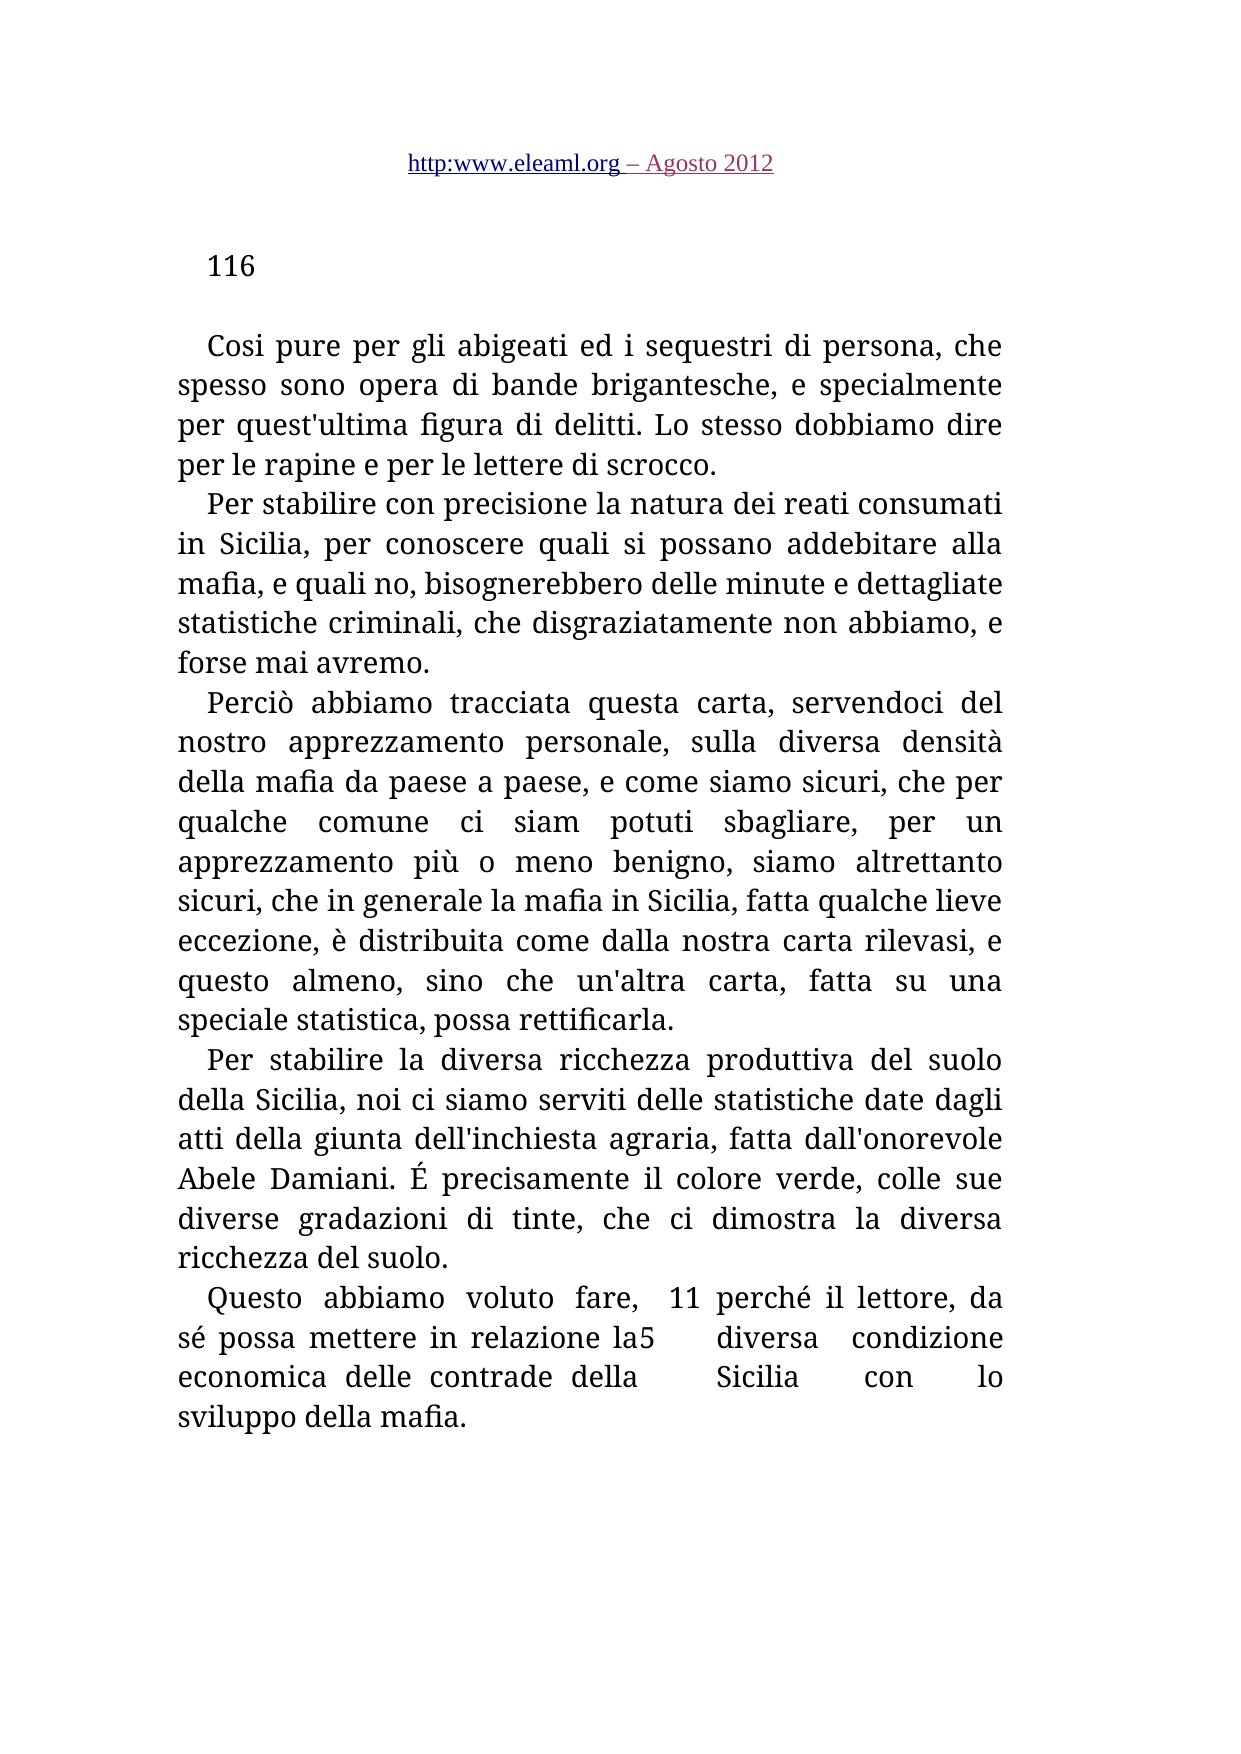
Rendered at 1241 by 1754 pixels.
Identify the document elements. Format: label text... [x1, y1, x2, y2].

text Per stabilire la diversa ricchezza produttiva del suolo della Sicilia, noi ci siamo serviti delle statistiche date dagli atti della giunta dell'inchiesta agraria, fatta dall'onorevole Abele Damiani. É precisamente il colore verde, colle sue diverse gradazioni di tinte, che ci dimostra la diversa ricchezza del suolo. [177, 1039, 1004, 1277]
text 115 [639, 1277, 716, 1357]
text Questo abbiamo voluto fare, perché il lettore, da sé possa mettere in relazione la diversa condizione economica delle contrade della Sicilia con lo sviluppo della mafia. [177, 1277, 1004, 1436]
text 116 [177, 246, 1004, 285]
text Perciò abbiamo tracciata questa carta, servendoci del nostro apprezzamento personale, sulla diversa densità della mafia da paese a paese, e come siamo sicuri, che per qualche comune ci siam potuti sbagliare, per un apprezzamento più o meno benigno, siamo altrettanto sicuri, che in generale la mafia in Sicilia, fatta qualche lieve eccezione, è distribuita come dalla nostra carta rilevasi, e questo almeno, sino che un'altra carta, fatta su una speciale statistica, possa rettificarla. [177, 682, 1004, 1039]
text Cosi pure per gli abigeati ed i sequestri di persona, che spesso sono opera di bande brigantesche, e specialmente per quest'ultima figura di delitti. Lo stesso dobbiamo dire per le rapine e per le lettere di scrocco. [177, 325, 1004, 484]
text Per stabilire con precisione la natura dei reati consumati in Sicilia, per conoscere quali si possano addebitare alla mafia, e quali no, bisognerebbero delle minute e dettagliate statistiche criminali, che disgraziatamente non abbiamo, e forse mai avremo. [177, 484, 1004, 682]
